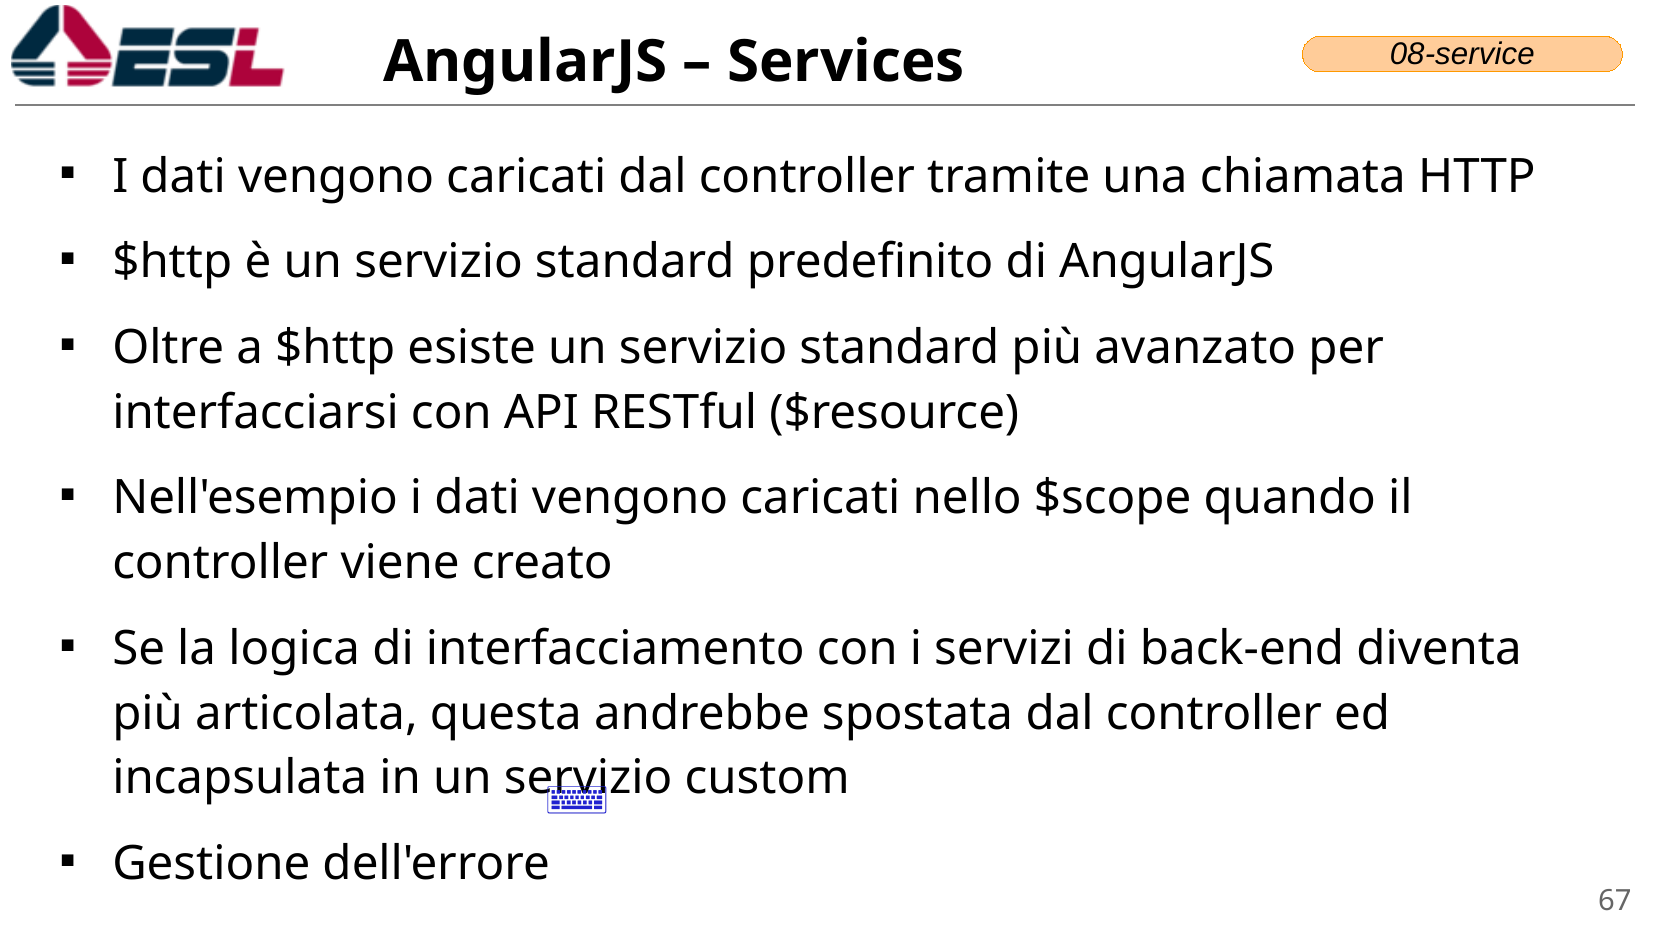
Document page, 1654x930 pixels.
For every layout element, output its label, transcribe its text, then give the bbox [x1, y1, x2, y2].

picture [11, 5, 288, 90]
text_box 08-service [1302, 36, 1623, 72]
picture [539, 774, 615, 823]
title AngularJS – Services [335, 0, 1653, 103]
list I dati vengono caricati dal controller tramite una chiamata HTTP $http è un servizio standard predefinito di AngularJS Oltre a $http esiste un servizio standard più avanzato per interfacciarsi con API RESTful ($resource) Nell'esempio i dati vengono caricati nello $scope quando il controller viene creato Se la logica di interfacciamento con i servizi di back-end diventa più articolata, questa andrebbe spostata dal controller ed incapsulata in un servizio custom Gestione dell'errore [45, 134, 1606, 901]
